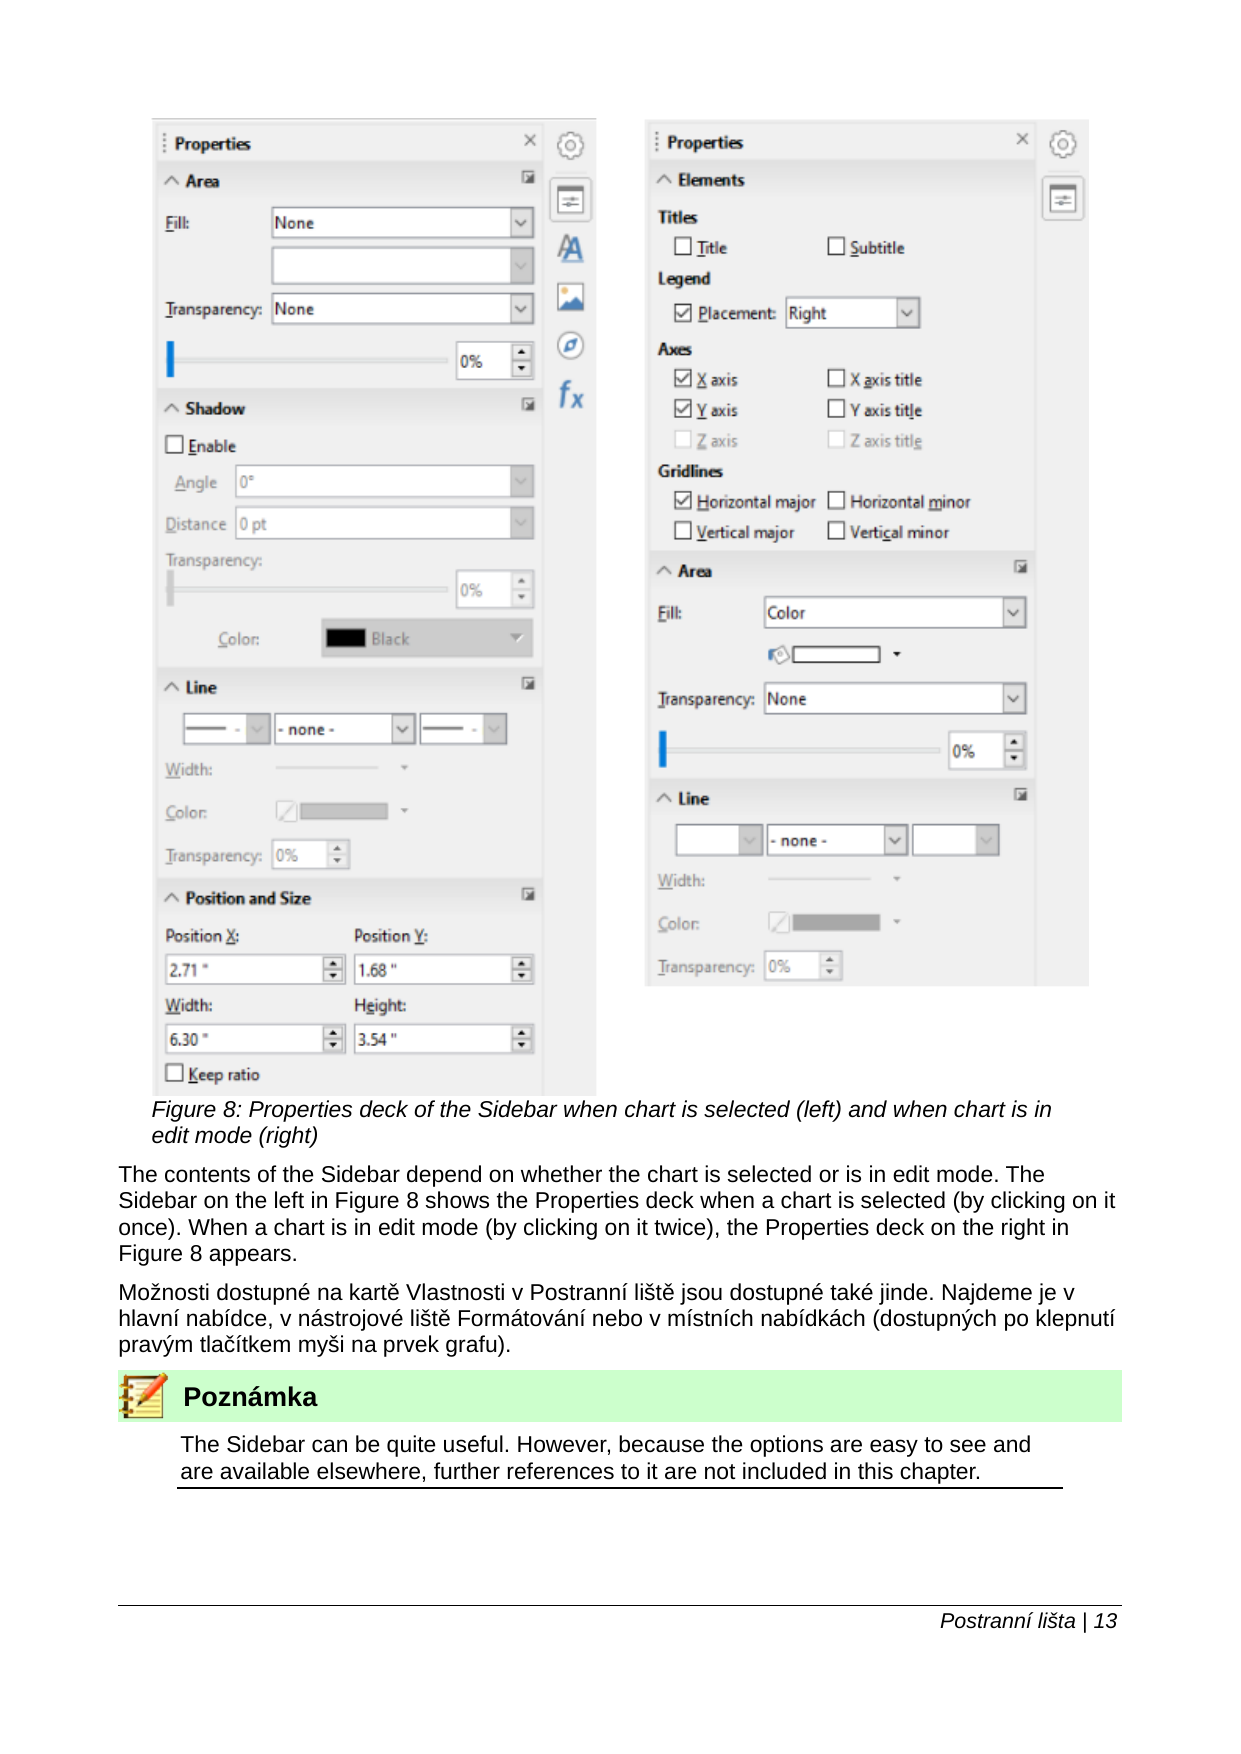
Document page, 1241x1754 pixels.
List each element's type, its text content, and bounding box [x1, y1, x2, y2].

text Figure 8: Properties deck of the Sidebar when chart is selected (left) and when chart is in edit mode (right) [151, 1096, 1089, 1149]
text The Sidebar can be quite useful. However, because the options are easy to see and are available elsewhere, further references to it are not included in this chapter. [177, 1428, 1063, 1487]
subtitle Poznámka [118, 1370, 1122, 1422]
picture [151, 118, 1089, 1096]
text The contents of the Sidebar depend on whether the chart is selected or is in edit mode. The Sidebar on the left in Figure 8 shows the Properties deck when a chart is selected (by clicking on it once). When a chart is in edit mode (by clicking on it twice), the Properties deck on the right in Figure 8 appears. [118, 1161, 1122, 1266]
picture [119, 1371, 170, 1422]
text Možnosti dostupné na kartě Vlastnosti v Postranní liště jsou dostupné také jinde. Najdeme je v hlavní nabídce, v nástrojové liště Formátování nebo v místních nabídkách (dostupných po klepnutí pravým tlačítkem myši na prvek grafu). [118, 1279, 1122, 1358]
